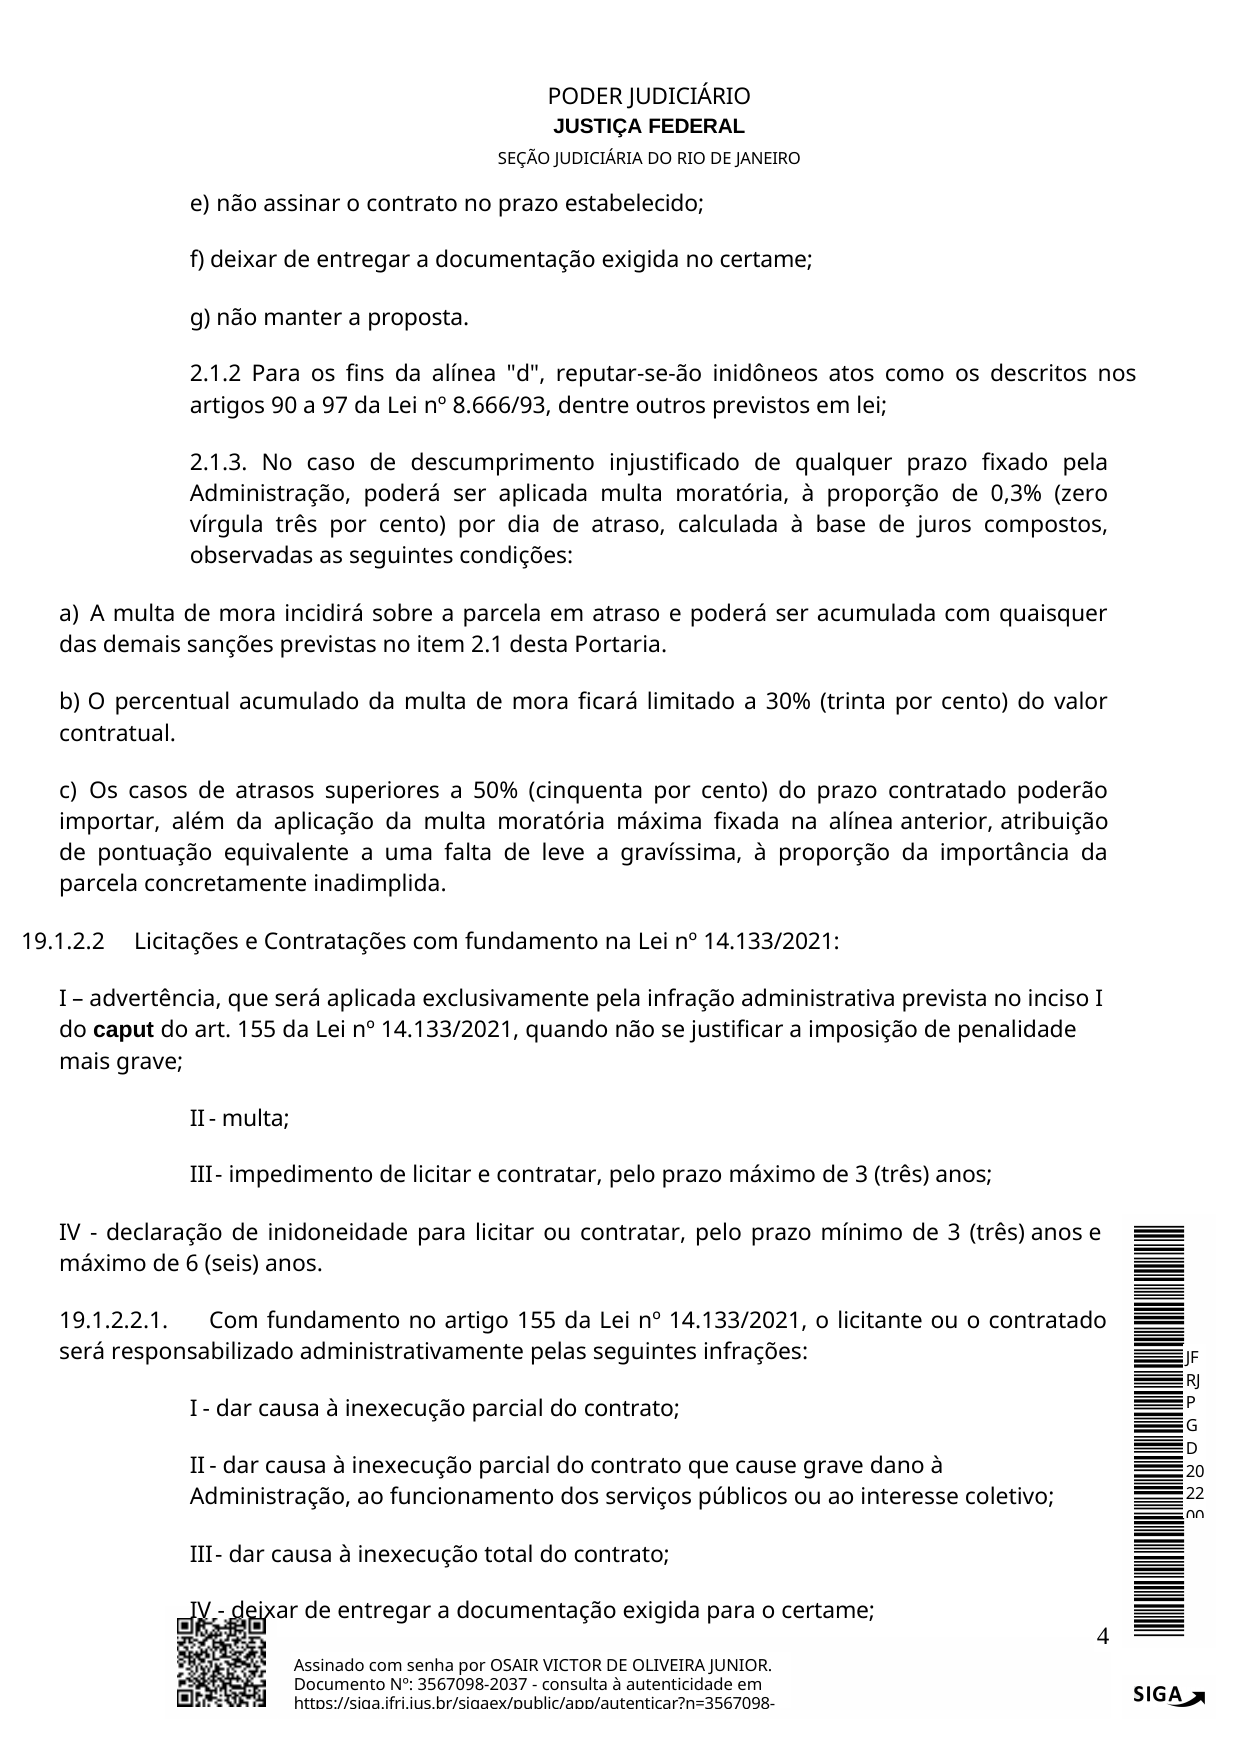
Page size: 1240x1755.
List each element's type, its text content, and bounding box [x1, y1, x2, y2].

subtitle [1183, 1344, 1206, 1518]
list não assinar o contrato no prazo estabelecido; [189, 186, 1181, 218]
list Licitações e Contratações com fundamento na Lei nº 14.133/2021: [21, 924, 1181, 956]
list - multa; [189, 1101, 1181, 1133]
text 2.1.2 Para os fins da alínea "d", reputar-se-ão inidôneos atos como os descritos nos artigos 90 a 97 da Lei nº 8.666/93, dentre outros previstos em lei; [189, 357, 1163, 420]
list - dar causa à inexecução parcial do contrato que cause grave dano à Administração, ao funcionamento dos serviços públicos ou ao interesse coletivo; [189, 1449, 1109, 1512]
text 2.1.3. No caso de descumprimento injustificado de qualquer prazo fixado pela Administração, poderá ser aplicada multa moratória, à proporção de 0,3% (zero vírgula três por cento) por dia de atraso, calculada à base de juros compostos, observadas as seguintes condições: [189, 446, 1109, 571]
subtitle JUSTIÇA FEDERAL [133, 114, 1166, 138]
list Os casos de atrasos superiores a 50% (cinquenta por cento) do prazo contratado poderão importar, além da aplicação da multa moratória máxima fixada na alínea anterior, atribuição de pontuação equivalente a uma falta de leve a gravíssima, à proporção da importância da parcela concretamente inadimplida. [59, 773, 1109, 898]
list – advertência, que será aplicada exclusivamente pela infração administrativa prevista no inciso I do caput do art. 155 da Lei nº 14.133/2021, quando não se justificar a imposição de penalidade mais grave; [59, 982, 1109, 1076]
subtitle PODER JUDICIÁRIO [133, 79, 1166, 111]
list não manter a proposta. [189, 300, 1181, 332]
list Com fundamento no artigo 155 da Lei nº 14.133/2021, o licitante ou o contratado será responsabilizado administrativamente pelas seguintes infrações: [59, 1304, 1109, 1366]
list - impedimento de licitar e contratar, pelo prazo máximo de 3 (três) anos; [189, 1158, 1181, 1190]
list - deixar de entregar a documentação exigida para o certame; [189, 1594, 1122, 1626]
text JFRJPGD202200034A [1186, 1346, 1206, 1518]
list deixar de entregar a documentação exigida no certame; [189, 243, 1181, 275]
list O percentual acumulado da multa de mora ficará limitado a 30% (trinta por cento) do valor contratual. [59, 685, 1109, 748]
text SEÇÃO JUDICIÁRIA DO RIO DE JANEIRO [133, 146, 1166, 169]
list - dar causa à inexecução total do contrato; [189, 1537, 1122, 1569]
list - declaração de inidoneidade para licitar ou contratar, pelo prazo mínimo de 3 (três) anos e máximo de 6 (seis) anos. [59, 1215, 1109, 1278]
list - dar causa à inexecução parcial do contrato; [189, 1392, 1122, 1423]
list A multa de mora incidirá sobre a parcela em atraso e poderá ser acumulada com quaisquer das demais sanções previstas no item 2.1 desta Portaria. [59, 597, 1109, 659]
